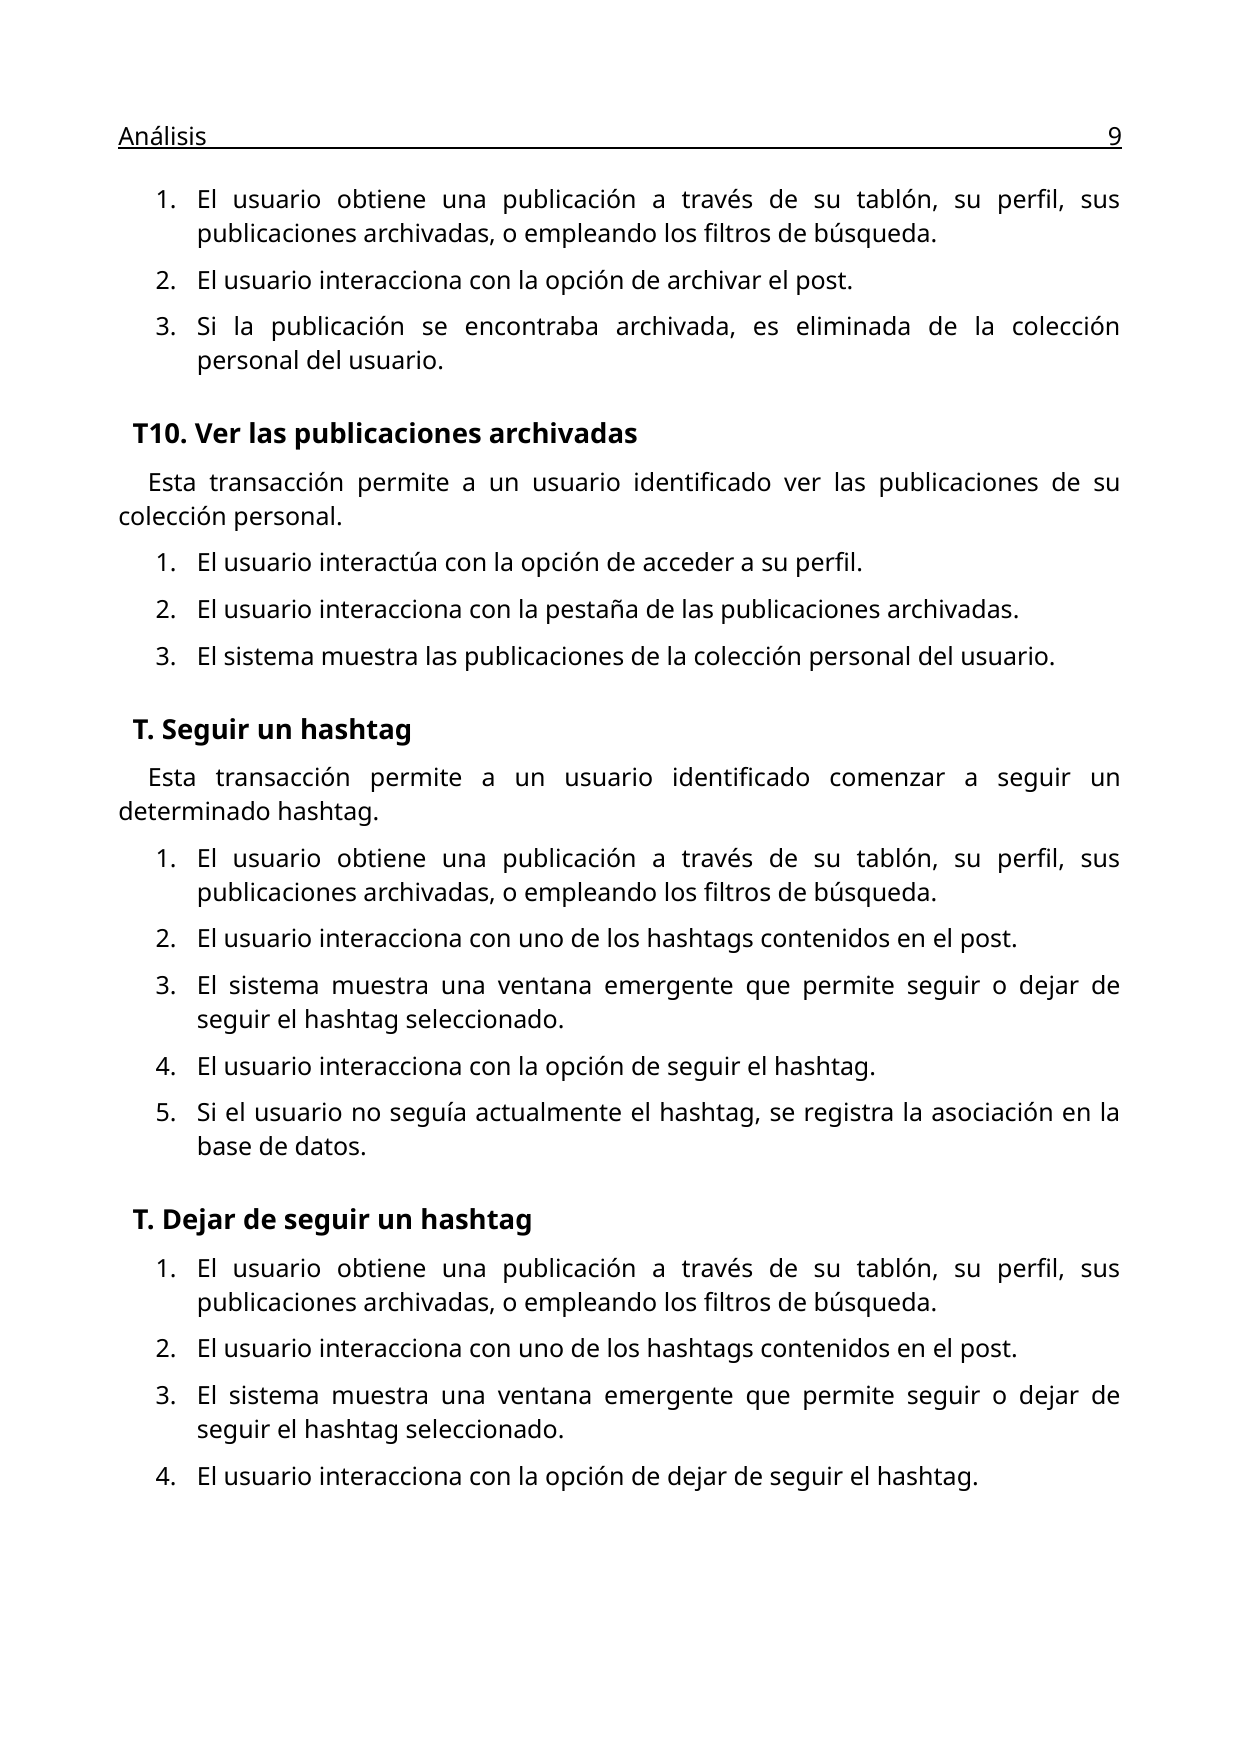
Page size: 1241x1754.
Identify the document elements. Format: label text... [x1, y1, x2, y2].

list El usuario obtiene una publicación a través de su tablón, su perfil, sus publicaciones archivadas, o empleando los filtros de búsqueda. [155, 1250, 1122, 1318]
subtitle T. Seguir un hashtag [118, 710, 1122, 747]
text Esta transacción permite a un usuario identificado ver las publicaciones de su colección personal. [118, 464, 1122, 533]
list Si el usuario no seguía actualmente el hashtag, se registra la asociación en la base de datos. [155, 1095, 1122, 1163]
list Si la publicación se encontraba archivada, es eliminada de la colección personal del usuario. [155, 309, 1122, 377]
list El sistema muestra una ventana emergente que permite seguir o dejar de seguir el hashtag seleccionado. [155, 968, 1122, 1036]
list El usuario interacciona con la opción de archivar el post. [155, 262, 1122, 296]
list El usuario interacciona con la pestaña de las publicaciones archivadas. [155, 592, 1122, 626]
subtitle T10. Ver las publicaciones archivadas [118, 414, 1122, 452]
subtitle T. Dejar de seguir un hashtag [118, 1200, 1122, 1238]
list El usuario interacciona con uno de los hashtags contenidos en el post. [155, 921, 1122, 955]
list El sistema muestra las publicaciones de la colección personal del usuario. [155, 638, 1122, 672]
text Esta transacción permite a un usuario identificado comenzar a seguir un determinado hashtag. [118, 760, 1122, 828]
list El usuario obtiene una publicación a través de su tablón, su perfil, sus publicaciones archivadas, o empleando los filtros de búsqueda. [155, 840, 1122, 908]
list El usuario interacciona con uno de los hashtags contenidos en el post. [155, 1331, 1122, 1365]
list El usuario interactúa con la opción de acceder a su perfil. [155, 545, 1122, 579]
list El sistema muestra una ventana emergente que permite seguir o dejar de seguir el hashtag seleccionado. [155, 1378, 1122, 1446]
list El usuario interacciona con la opción de dejar de seguir el hashtag. [155, 1458, 1122, 1492]
list El usuario interacciona con la opción de seguir el hashtag. [155, 1048, 1122, 1082]
list El usuario obtiene una publicación a través de su tablón, su perfil, sus publicaciones archivadas, o empleando los filtros de búsqueda. [155, 182, 1122, 250]
